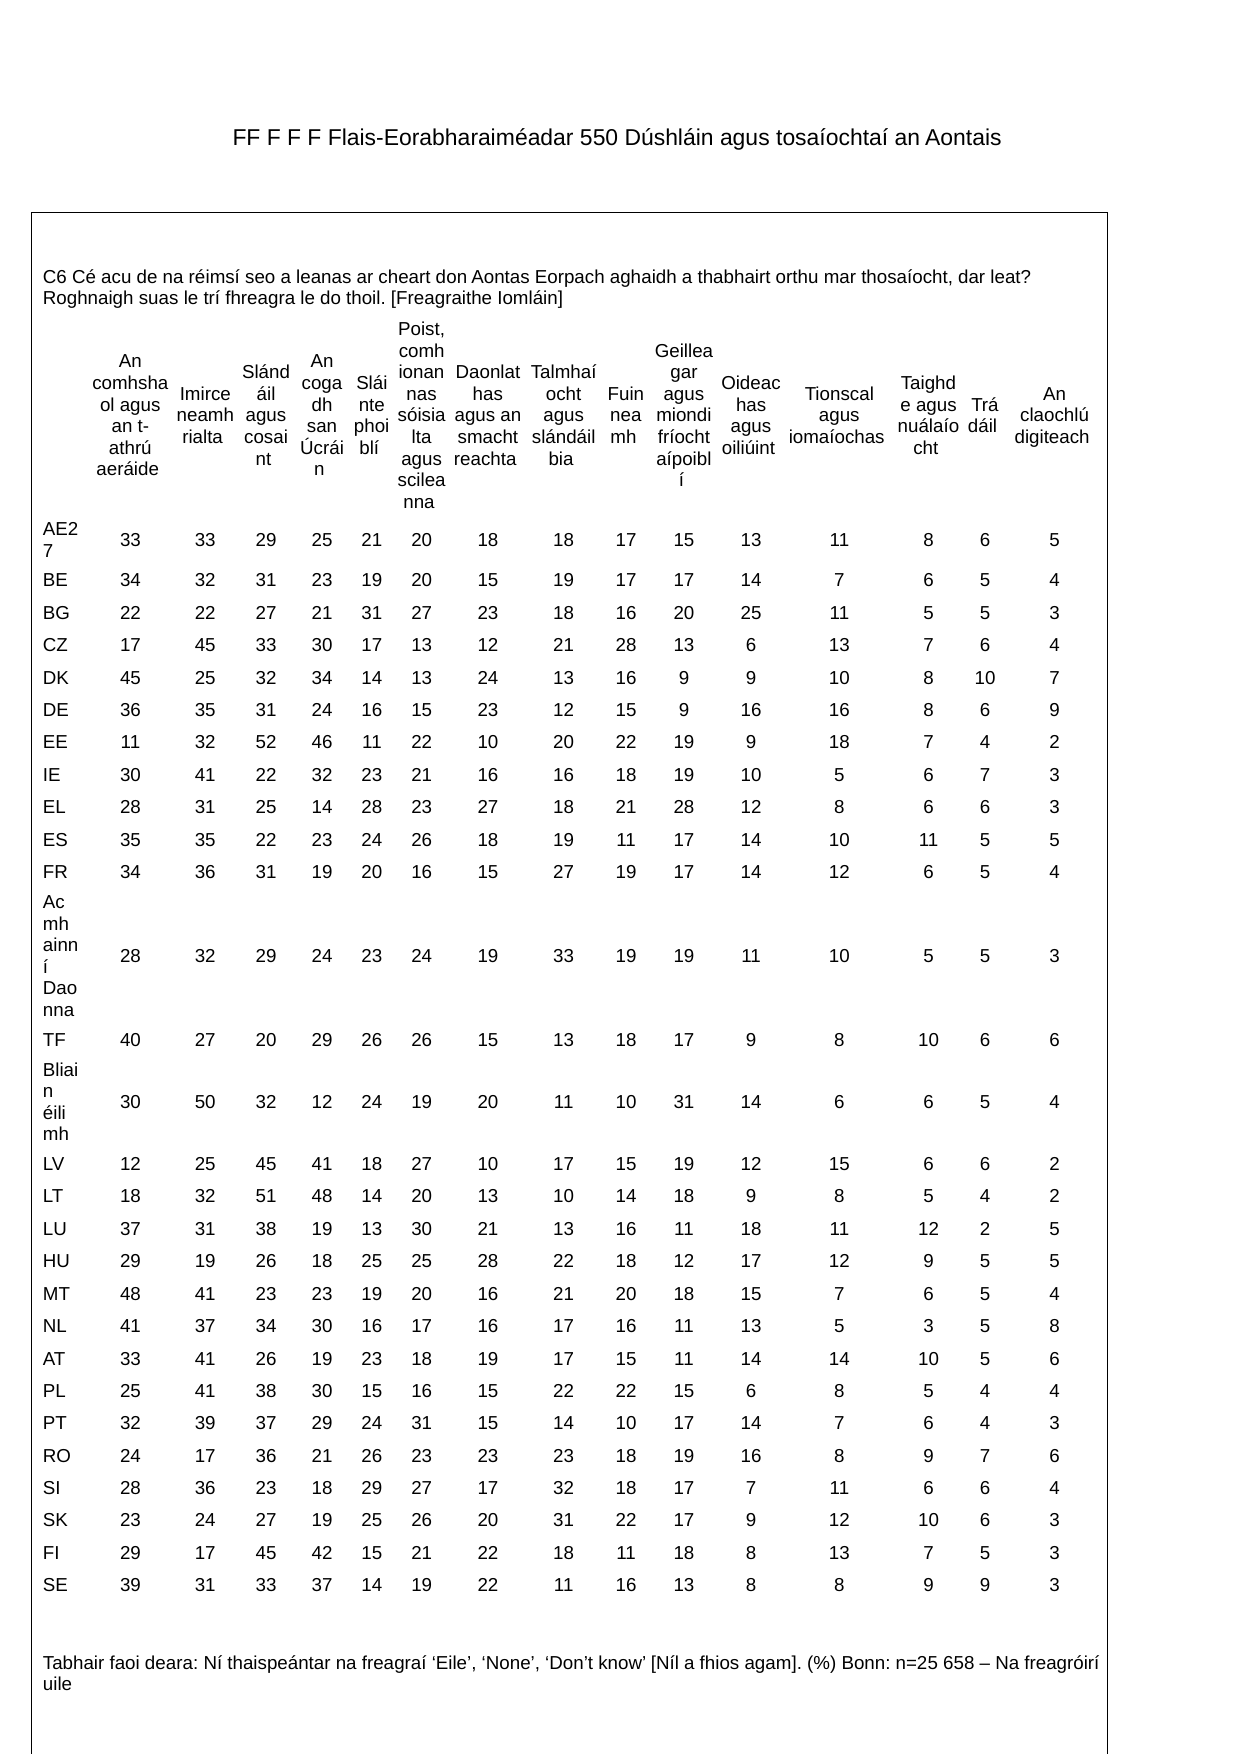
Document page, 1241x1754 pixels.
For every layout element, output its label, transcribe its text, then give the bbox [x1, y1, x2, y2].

table_cell 17 [449, 1471, 526, 1504]
table_cell 12 [449, 629, 526, 661]
table_cell [237, 1601, 294, 1633]
table_cell 10 [526, 1180, 600, 1212]
table_cell 13 [716, 1310, 785, 1342]
table_cell 18 [600, 1471, 651, 1504]
table_cell 16 [600, 1310, 651, 1342]
table_cell 6 [893, 758, 963, 791]
table_cell 23 [349, 758, 394, 791]
table_cell 26 [237, 1342, 294, 1374]
table_cell 11 [651, 1212, 716, 1245]
table_cell 33 [526, 888, 600, 1023]
table_cell [716, 1601, 785, 1633]
table_cell 7 [785, 1407, 893, 1439]
table_cell 26 [394, 1023, 449, 1055]
table_cell [40, 315, 81, 515]
table_cell 14 [716, 1055, 785, 1147]
table_cell 5 [964, 1277, 1006, 1309]
table_cell 11 [651, 1310, 716, 1342]
table_cell LT [40, 1180, 81, 1212]
table_cell 33 [173, 515, 237, 564]
table_cell 37 [87, 1212, 173, 1245]
table_cell 19 [449, 1342, 526, 1374]
table_cell 17 [87, 629, 173, 661]
table_cell 28 [87, 888, 173, 1023]
table_cell 23 [449, 596, 526, 629]
table_cell 30 [294, 1374, 349, 1407]
table_cell 52 [237, 726, 294, 758]
table_cell 5 [964, 823, 1006, 855]
table_cell [81, 791, 87, 823]
table_cell 18 [526, 1536, 600, 1569]
table_cell 22 [87, 596, 173, 629]
table_cell 26 [237, 1245, 294, 1277]
table_cell 7 [893, 629, 963, 661]
table_cell 19 [651, 888, 716, 1023]
table_cell 45 [87, 661, 173, 693]
table_cell 16 [716, 1439, 785, 1471]
table_cell 24 [87, 1439, 173, 1471]
table_cell Slándáil agus cosaint [237, 315, 294, 515]
table_cell 23 [349, 1342, 394, 1374]
table_cell 24 [394, 888, 449, 1023]
table_cell 23 [87, 1504, 173, 1536]
table_cell [81, 564, 87, 596]
table_cell 16 [449, 1277, 526, 1309]
table_cell 18 [651, 1277, 716, 1309]
table_cell 18 [526, 596, 600, 629]
table_cell SE [40, 1569, 81, 1601]
table_cell 7 [964, 758, 1006, 791]
table_cell 48 [87, 1277, 173, 1309]
table_cell 19 [600, 855, 651, 888]
table_cell 20 [394, 515, 449, 564]
table_cell 30 [87, 758, 173, 791]
table_cell 26 [349, 1023, 394, 1055]
table_cell 9 [893, 1439, 963, 1471]
table_cell Trádáil [964, 315, 1006, 515]
table_cell 11 [600, 1536, 651, 1569]
table_cell 25 [349, 1245, 394, 1277]
table_cell 18 [600, 758, 651, 791]
table_cell 32 [173, 726, 237, 758]
table_cell 13 [716, 515, 785, 564]
table_cell 29 [294, 1023, 349, 1055]
table_cell [81, 1055, 87, 1147]
table_cell 7 [785, 1277, 893, 1309]
table_cell 29 [294, 1407, 349, 1439]
table_cell 14 [349, 1180, 394, 1212]
table_cell 13 [526, 1023, 600, 1055]
table_cell 15 [600, 694, 651, 726]
table_cell 36 [173, 1471, 237, 1504]
table_cell 9 [716, 1023, 785, 1055]
table_cell HU [40, 1245, 81, 1277]
table_cell 17 [651, 855, 716, 888]
table_cell 7 [785, 564, 893, 596]
table_cell 3 [1006, 1407, 1103, 1439]
table_cell [651, 1601, 716, 1633]
table_cell 5 [785, 758, 893, 791]
table_cell 6 [893, 855, 963, 888]
table_cell [81, 1310, 87, 1342]
table_cell [81, 1439, 87, 1471]
table_cell EE [40, 726, 81, 758]
table_cell 11 [716, 888, 785, 1023]
table_cell 5 [1006, 1245, 1103, 1277]
table_cell 4 [964, 1180, 1006, 1212]
table_cell 18 [294, 1245, 349, 1277]
table_cell 33 [237, 1569, 294, 1601]
table_cell [81, 1148, 87, 1180]
table_cell [81, 1277, 87, 1309]
table_cell 23 [294, 823, 349, 855]
table_cell [40, 1601, 81, 1633]
table_cell [81, 1374, 87, 1407]
table_cell 25 [349, 1504, 394, 1536]
table_cell 23 [449, 694, 526, 726]
table_cell 12 [87, 1148, 173, 1180]
table_cell 5 [893, 1180, 963, 1212]
table_cell 22 [237, 823, 294, 855]
table_cell 23 [526, 1439, 600, 1471]
table_cell 31 [173, 1569, 237, 1601]
table_cell 29 [87, 1245, 173, 1277]
table_cell 22 [526, 1374, 600, 1407]
table_cell 22 [600, 726, 651, 758]
table_cell 17 [526, 1342, 600, 1374]
table_cell 18 [449, 823, 526, 855]
table_cell PT [40, 1407, 81, 1439]
table_cell 10 [893, 1023, 963, 1055]
table_cell 32 [294, 758, 349, 791]
table_cell 20 [237, 1023, 294, 1055]
table_cell 20 [526, 726, 600, 758]
table_cell 16 [394, 1374, 449, 1407]
table_cell FI [40, 1536, 81, 1569]
table_cell 6 [893, 564, 963, 596]
table_cell [964, 1601, 1006, 1633]
table_cell [349, 1601, 394, 1633]
table_cell 24 [173, 1504, 237, 1536]
table_cell 10 [449, 1148, 526, 1180]
table_cell 7 [893, 1536, 963, 1569]
table_cell 4 [1006, 1471, 1103, 1504]
table_cell 6 [785, 1055, 893, 1147]
table_cell 48 [294, 1180, 349, 1212]
table_cell 22 [173, 596, 237, 629]
table_cell 15 [449, 564, 526, 596]
table_cell RO [40, 1439, 81, 1471]
table_cell 11 [785, 1471, 893, 1504]
table_cell 21 [394, 758, 449, 791]
table_cell 9 [716, 726, 785, 758]
table_cell 33 [87, 1342, 173, 1374]
table_cell 23 [449, 1439, 526, 1471]
table_cell NL [40, 1310, 81, 1342]
table_cell Sláinte phoiblí [349, 315, 394, 515]
table_cell 18 [600, 1023, 651, 1055]
table_cell 8 [785, 791, 893, 823]
table_cell 25 [394, 1245, 449, 1277]
table_cell 12 [294, 1055, 349, 1147]
table_cell 8 [893, 515, 963, 564]
table_cell 12 [526, 694, 600, 726]
table_cell 41 [173, 1277, 237, 1309]
table_cell 31 [173, 791, 237, 823]
table_cell 17 [651, 1471, 716, 1504]
table_cell 23 [349, 888, 394, 1023]
table_cell 3 [1006, 596, 1103, 629]
table_cell 11 [349, 726, 394, 758]
table_cell MT [40, 1277, 81, 1309]
table_cell 16 [526, 758, 600, 791]
table_cell 18 [87, 1180, 173, 1212]
table_cell 11 [893, 823, 963, 855]
table_cell 29 [349, 1471, 394, 1504]
table_cell 12 [716, 1148, 785, 1180]
table_cell 16 [449, 758, 526, 791]
table_cell 19 [173, 1245, 237, 1277]
table_cell 11 [785, 1212, 893, 1245]
table_cell [81, 1601, 87, 1633]
table_cell 24 [449, 661, 526, 693]
table_cell 37 [237, 1407, 294, 1439]
table_cell 40 [87, 1023, 173, 1055]
table_cell 20 [394, 564, 449, 596]
table_cell 8 [785, 1374, 893, 1407]
table_cell 31 [394, 1407, 449, 1439]
table_cell 12 [716, 791, 785, 823]
table_cell 6 [964, 1471, 1006, 1504]
table_cell 5 [1006, 1212, 1103, 1245]
table_cell 18 [526, 791, 600, 823]
table_cell 33 [87, 515, 173, 564]
table_cell 6 [1006, 1023, 1103, 1055]
table_cell 14 [716, 1342, 785, 1374]
table_cell 18 [600, 1245, 651, 1277]
table_cell 15 [651, 1374, 716, 1407]
table_cell 6 [893, 791, 963, 823]
table_cell 29 [237, 515, 294, 564]
table_cell 4 [1006, 855, 1103, 888]
table_cell 12 [785, 1504, 893, 1536]
table_cell [81, 694, 87, 726]
table_cell 11 [785, 515, 893, 564]
table_cell [394, 1601, 449, 1633]
table_cell 18 [449, 515, 526, 564]
table_cell 31 [526, 1504, 600, 1536]
table_cell 34 [237, 1310, 294, 1342]
table_cell 33 [237, 629, 294, 661]
table_cell 15 [600, 1342, 651, 1374]
table_cell Poist, comhionannas sóisialta agus scileanna [394, 315, 449, 515]
table_cell [81, 888, 87, 1023]
table_cell 38 [237, 1374, 294, 1407]
table_cell 19 [294, 1212, 349, 1245]
table_cell 6 [716, 1374, 785, 1407]
table_cell 51 [237, 1180, 294, 1212]
table_cell 16 [600, 661, 651, 693]
table_cell 21 [294, 596, 349, 629]
table_cell 8 [716, 1536, 785, 1569]
table_cell 18 [716, 1212, 785, 1245]
table_cell 17 [349, 629, 394, 661]
table_cell 38 [237, 1212, 294, 1245]
table_cell 30 [394, 1212, 449, 1245]
table_cell 6 [964, 1023, 1006, 1055]
table_cell 13 [349, 1212, 394, 1245]
table_cell 21 [449, 1212, 526, 1245]
table_cell 7 [893, 726, 963, 758]
table_cell 15 [449, 1023, 526, 1055]
table_cell 24 [294, 694, 349, 726]
table_cell 10 [449, 726, 526, 758]
table_cell 39 [87, 1569, 173, 1601]
table_cell [81, 726, 87, 758]
table_cell 8 [893, 661, 963, 693]
table_cell 6 [716, 629, 785, 661]
table_cell SK [40, 1504, 81, 1536]
table_cell 16 [349, 1310, 394, 1342]
table_cell 19 [349, 1277, 394, 1309]
table_cell CZ [40, 629, 81, 661]
table_cell 5 [964, 596, 1006, 629]
table_cell 31 [651, 1055, 716, 1147]
table_cell [81, 1245, 87, 1277]
table_cell 16 [600, 1569, 651, 1601]
table_cell 6 [893, 1471, 963, 1504]
table_cell 3 [1006, 758, 1103, 791]
table_cell 22 [526, 1245, 600, 1277]
table_cell DK [40, 661, 81, 693]
table_cell 10 [893, 1504, 963, 1536]
table_cell ES [40, 823, 81, 855]
table_header C6 Cé acu de na réimsí seo a leanas ar cheart don Aontas Eorpach aghaidh a thabhairt orthu mar thosaíocht, dar leat? Roghnaigh suas le trí fhreagra le do thoil. [Freagraithe Iomláin] [40, 259, 1103, 315]
table_cell 5 [893, 1374, 963, 1407]
table_cell 9 [651, 661, 716, 693]
table_cell 19 [651, 758, 716, 791]
table_cell 12 [651, 1245, 716, 1277]
table_cell 35 [173, 694, 237, 726]
table_cell 15 [349, 1374, 394, 1407]
table_cell 25 [294, 515, 349, 564]
table_cell 15 [716, 1277, 785, 1309]
table_cell 27 [394, 1471, 449, 1504]
table_cell 19 [449, 888, 526, 1023]
table_cell Daonlathas agus an smacht reachta [449, 315, 526, 515]
table_cell 39 [173, 1407, 237, 1439]
table_cell Talmhaíocht agus slándáil bia [526, 315, 600, 515]
table_cell 9 [716, 661, 785, 693]
table_cell 17 [600, 564, 651, 596]
table_cell 6 [1006, 1439, 1103, 1471]
table_cell [893, 1601, 963, 1633]
table_cell 19 [394, 1055, 449, 1147]
table_cell 21 [600, 791, 651, 823]
table_cell 5 [964, 888, 1006, 1023]
table_cell 22 [600, 1374, 651, 1407]
table_cell 8 [785, 1569, 893, 1601]
table_cell AE27 [40, 515, 81, 564]
table_cell 30 [87, 1055, 173, 1147]
table_cell An cogadh san Úcráin [294, 315, 349, 515]
table_cell [87, 1601, 173, 1633]
table_cell 10 [964, 661, 1006, 693]
table_cell 14 [526, 1407, 600, 1439]
table_cell 10 [785, 661, 893, 693]
table_cell 45 [237, 1536, 294, 1569]
table_cell 15 [785, 1148, 893, 1180]
table_cell 7 [964, 1439, 1006, 1471]
table_cell 5 [964, 855, 1006, 888]
table_cell 4 [964, 726, 1006, 758]
table_cell 6 [964, 694, 1006, 726]
table_cell 16 [600, 596, 651, 629]
table_cell 3 [1006, 1569, 1103, 1601]
table_cell An claochlú digiteach [1006, 315, 1103, 515]
table_cell 20 [449, 1055, 526, 1147]
table_cell [81, 515, 87, 564]
table_cell PL [40, 1374, 81, 1407]
table_cell Acmhainní Daonna [40, 888, 81, 1023]
table_cell 22 [394, 726, 449, 758]
table_cell 4 [1006, 1055, 1103, 1147]
table_cell 16 [449, 1310, 526, 1342]
table_cell 2 [1006, 726, 1103, 758]
table_cell 45 [237, 1148, 294, 1180]
table_cell 15 [651, 515, 716, 564]
table_cell 5 [964, 1055, 1006, 1147]
table_cell LU [40, 1212, 81, 1245]
table_cell 16 [785, 694, 893, 726]
table_cell 34 [87, 855, 173, 888]
table_cell 6 [893, 1407, 963, 1439]
table_cell 31 [237, 855, 294, 888]
table_cell 4 [1006, 1374, 1103, 1407]
table_cell 5 [893, 888, 963, 1023]
table_cell IE [40, 758, 81, 791]
table_cell 27 [394, 1148, 449, 1180]
table_cell 19 [394, 1569, 449, 1601]
table_cell 20 [449, 1504, 526, 1536]
table_cell [1006, 1601, 1103, 1633]
table_cell 5 [893, 596, 963, 629]
table_cell [81, 1342, 87, 1374]
table_cell Fuinneamh [600, 315, 651, 515]
table_cell 41 [173, 1374, 237, 1407]
table_cell 8 [785, 1180, 893, 1212]
table_cell 17 [651, 1407, 716, 1439]
table_cell 9 [651, 694, 716, 726]
table_cell 6 [964, 629, 1006, 661]
table_cell [81, 1471, 87, 1504]
table_cell [600, 1601, 651, 1633]
table_cell 27 [394, 596, 449, 629]
table_cell 3 [1006, 888, 1103, 1023]
table_cell 27 [237, 1504, 294, 1536]
table_cell 41 [294, 1148, 349, 1180]
table_cell 20 [394, 1180, 449, 1212]
table_cell 10 [785, 888, 893, 1023]
table_cell 12 [893, 1212, 963, 1245]
table_cell An comhshaol agus an t-athrú aeráide [87, 315, 173, 515]
table_cell 24 [349, 1407, 394, 1439]
table_cell 12 [785, 1245, 893, 1277]
table_cell 17 [651, 1023, 716, 1055]
table_cell 17 [651, 823, 716, 855]
table_cell 2 [964, 1212, 1006, 1245]
table_cell 13 [449, 1180, 526, 1212]
table_cell 18 [349, 1148, 394, 1180]
table_cell 18 [394, 1342, 449, 1374]
table_cell 15 [449, 1407, 526, 1439]
table_cell 24 [349, 823, 394, 855]
table_cell 23 [294, 564, 349, 596]
table_cell 23 [237, 1277, 294, 1309]
table_cell 11 [87, 726, 173, 758]
table_cell 3 [1006, 1536, 1103, 1569]
table_cell 5 [964, 1536, 1006, 1569]
table_cell 34 [87, 564, 173, 596]
table_cell 19 [526, 564, 600, 596]
table_cell 9 [964, 1569, 1006, 1601]
table_cell 31 [349, 596, 394, 629]
table_cell [81, 1407, 87, 1439]
table_cell 22 [449, 1569, 526, 1601]
table_cell 3 [1006, 1504, 1103, 1536]
table_cell 11 [526, 1569, 600, 1601]
table_cell 9 [1006, 694, 1103, 726]
table_cell 21 [294, 1439, 349, 1471]
table_cell 28 [87, 791, 173, 823]
table_cell 2 [1006, 1180, 1103, 1212]
table_cell 17 [173, 1536, 237, 1569]
table_cell 35 [87, 823, 173, 855]
table_cell 13 [526, 661, 600, 693]
table_cell 25 [716, 596, 785, 629]
table_cell 4 [1006, 629, 1103, 661]
table_cell 3 [1006, 791, 1103, 823]
table_cell 31 [237, 694, 294, 726]
table_cell 11 [651, 1342, 716, 1374]
table_cell 19 [294, 1504, 349, 1536]
table_cell 32 [526, 1471, 600, 1504]
table_cell 21 [526, 629, 600, 661]
table_cell 28 [651, 791, 716, 823]
table_cell 36 [173, 855, 237, 888]
table_cell 5 [785, 1310, 893, 1342]
table_cell 16 [394, 855, 449, 888]
table_cell 26 [394, 1504, 449, 1536]
table_cell 17 [600, 515, 651, 564]
table_cell 42 [294, 1536, 349, 1569]
table_cell 13 [651, 629, 716, 661]
table_cell 16 [716, 694, 785, 726]
table_cell 3 [893, 1310, 963, 1342]
table_cell 19 [600, 888, 651, 1023]
table_cell 6 [964, 1504, 1006, 1536]
table_cell 31 [173, 1212, 237, 1245]
table_cell 26 [394, 823, 449, 855]
table_cell 31 [237, 564, 294, 596]
table_cell 28 [87, 1471, 173, 1504]
table_cell Taighde agus nuálaíocht [893, 315, 963, 515]
table_cell 27 [449, 791, 526, 823]
table_cell [785, 1601, 893, 1633]
table_cell 14 [716, 1407, 785, 1439]
table_cell 4 [964, 1374, 1006, 1407]
table_cell 35 [173, 823, 237, 855]
table_cell 14 [716, 823, 785, 855]
table_cell Bliain éilimh [40, 1055, 81, 1147]
table_cell 19 [651, 1148, 716, 1180]
table_cell [449, 1601, 526, 1633]
table_cell 14 [785, 1342, 893, 1374]
table_cell TF [40, 1023, 81, 1055]
table_cell [81, 758, 87, 791]
table_cell 19 [294, 1342, 349, 1374]
table_cell 15 [349, 1536, 394, 1569]
table_cell 6 [893, 1055, 963, 1147]
table_cell 25 [237, 791, 294, 823]
table_cell [81, 1536, 87, 1569]
table_cell 5 [1006, 823, 1103, 855]
table_cell 9 [893, 1245, 963, 1277]
table_cell 5 [1006, 515, 1103, 564]
table_cell 4 [1006, 564, 1103, 596]
table_cell 14 [294, 791, 349, 823]
table_cell 2 [1006, 1148, 1103, 1180]
table_cell 23 [294, 1277, 349, 1309]
table_cell 25 [87, 1374, 173, 1407]
table_cell 30 [294, 1310, 349, 1342]
table_cell 13 [785, 1536, 893, 1569]
table_cell 15 [394, 694, 449, 726]
table_cell 17 [394, 1310, 449, 1342]
table_cell 17 [526, 1310, 600, 1342]
table_cell 14 [600, 1180, 651, 1212]
table_cell [81, 661, 87, 693]
table_cell 10 [600, 1407, 651, 1439]
table_cell [81, 1569, 87, 1601]
table_cell 34 [294, 661, 349, 693]
table_cell 12 [785, 855, 893, 888]
table_cell 27 [173, 1023, 237, 1055]
table_cell 50 [173, 1055, 237, 1147]
table_cell 16 [349, 694, 394, 726]
table_cell 7 [1006, 661, 1103, 693]
table_cell 28 [349, 791, 394, 823]
table_cell 23 [394, 791, 449, 823]
table_cell 41 [173, 758, 237, 791]
table_cell 25 [173, 1148, 237, 1180]
table_cell 25 [173, 661, 237, 693]
table_cell 27 [237, 596, 294, 629]
table_cell 10 [716, 758, 785, 791]
table_cell 32 [237, 661, 294, 693]
table_cell 13 [526, 1212, 600, 1245]
table_cell 9 [716, 1504, 785, 1536]
table_cell 30 [294, 629, 349, 661]
table_cell 5 [964, 1342, 1006, 1374]
table_cell 18 [651, 1180, 716, 1212]
table_cell 6 [893, 1148, 963, 1180]
table_cell 22 [237, 758, 294, 791]
table_cell 32 [173, 564, 237, 596]
table_cell [173, 1601, 237, 1633]
table_cell [81, 1212, 87, 1245]
table_cell 24 [349, 1055, 394, 1147]
table_cell 17 [173, 1439, 237, 1471]
table_cell 14 [716, 855, 785, 888]
table_cell 10 [785, 823, 893, 855]
table_cell 13 [785, 629, 893, 661]
table_cell 6 [893, 1277, 963, 1309]
table_cell 20 [600, 1277, 651, 1309]
table_cell 5 [964, 1245, 1006, 1277]
table_cell 13 [394, 661, 449, 693]
table_cell 14 [349, 1569, 394, 1601]
table_cell 28 [600, 629, 651, 661]
table_cell [81, 629, 87, 661]
table_cell 10 [893, 1342, 963, 1374]
table_cell 41 [173, 1342, 237, 1374]
table_cell 19 [651, 726, 716, 758]
table_cell 23 [394, 1439, 449, 1471]
table_cell [81, 1180, 87, 1212]
table_cell 18 [600, 1439, 651, 1471]
table_cell 29 [87, 1536, 173, 1569]
table_cell 15 [449, 1374, 526, 1407]
table_cell [81, 1023, 87, 1055]
table_cell 19 [526, 823, 600, 855]
table_cell 17 [716, 1245, 785, 1277]
table_cell 17 [651, 1504, 716, 1536]
table_cell [81, 315, 87, 515]
table_cell 28 [449, 1245, 526, 1277]
table_cell [81, 855, 87, 888]
table_cell FR [40, 855, 81, 888]
table_cell 9 [893, 1569, 963, 1601]
table_cell 36 [87, 694, 173, 726]
table_cell 11 [526, 1055, 600, 1147]
table_cell 9 [716, 1180, 785, 1212]
table_cell 19 [294, 855, 349, 888]
table_cell 36 [237, 1439, 294, 1471]
table_cell 41 [87, 1310, 173, 1342]
table_cell 8 [785, 1439, 893, 1471]
table_cell 8 [716, 1569, 785, 1601]
table_cell 18 [651, 1536, 716, 1569]
table_cell 24 [294, 888, 349, 1023]
table_cell AT [40, 1342, 81, 1374]
table_cell [526, 1601, 600, 1633]
table_cell 7 [716, 1471, 785, 1504]
table_cell Tionscal agus iomaíochas [785, 315, 893, 515]
table_cell 21 [526, 1277, 600, 1309]
table_cell 11 [785, 596, 893, 629]
table_cell 6 [1006, 1342, 1103, 1374]
table_cell 17 [651, 564, 716, 596]
table_cell 15 [449, 855, 526, 888]
table_cell [81, 596, 87, 629]
table_cell Tabhair faoi deara: Ní thaispeántar na freagraí ‘Eile’, ‘None’, ‘Don’t know’ [Níl a fhios agam]. (%) Bonn: n=25 658 – Na freagróirí uile [40, 1634, 1103, 1713]
table_cell 23 [237, 1471, 294, 1504]
table_cell 11 [600, 823, 651, 855]
table_cell 20 [394, 1277, 449, 1309]
table_cell 20 [651, 596, 716, 629]
table_cell 4 [964, 1407, 1006, 1439]
table_cell 37 [294, 1569, 349, 1601]
table_cell [294, 1601, 349, 1633]
table_cell 16 [600, 1212, 651, 1245]
table_cell 32 [87, 1407, 173, 1439]
table_cell 29 [237, 888, 294, 1023]
table_cell 19 [349, 564, 394, 596]
table_cell DE [40, 694, 81, 726]
table_cell 6 [964, 791, 1006, 823]
table_cell 37 [173, 1310, 237, 1342]
table_cell BG [40, 596, 81, 629]
table_cell 26 [349, 1439, 394, 1471]
table_cell Imirce neamhrialta [173, 315, 237, 515]
table_cell LV [40, 1148, 81, 1180]
table_cell 13 [651, 1569, 716, 1601]
table_cell 8 [1006, 1310, 1103, 1342]
table_cell Oideachas agus oiliúint [716, 315, 785, 515]
table_cell 10 [600, 1055, 651, 1147]
table_cell 20 [349, 855, 394, 888]
table_cell 18 [785, 726, 893, 758]
table_cell 21 [349, 515, 394, 564]
table_cell 17 [526, 1148, 600, 1180]
table_cell 13 [394, 629, 449, 661]
table_cell 6 [964, 1148, 1006, 1180]
table_cell 18 [294, 1471, 349, 1504]
table_cell 5 [964, 564, 1006, 596]
table_cell 8 [893, 694, 963, 726]
table_cell [81, 1504, 87, 1536]
table_cell 32 [173, 888, 237, 1023]
table_cell 27 [526, 855, 600, 888]
table_cell 21 [394, 1536, 449, 1569]
table_cell 45 [173, 629, 237, 661]
table_cell 4 [1006, 1277, 1103, 1309]
table_cell 15 [600, 1148, 651, 1180]
table_cell 8 [785, 1023, 893, 1055]
table_cell Geilleagar agus miondifríochtaípoiblí [651, 315, 716, 515]
table_cell 5 [964, 1310, 1006, 1342]
table_cell EL [40, 791, 81, 823]
table_cell 46 [294, 726, 349, 758]
table_cell 22 [600, 1504, 651, 1536]
table_cell 18 [526, 515, 600, 564]
table_cell 19 [651, 1439, 716, 1471]
table_cell 14 [349, 661, 394, 693]
table_cell SI [40, 1471, 81, 1504]
table_cell BE [40, 564, 81, 596]
table_cell 6 [964, 515, 1006, 564]
table_cell 32 [173, 1180, 237, 1212]
table_cell 22 [449, 1536, 526, 1569]
table_cell [81, 823, 87, 855]
table_cell 14 [716, 564, 785, 596]
table_cell 32 [237, 1055, 294, 1147]
